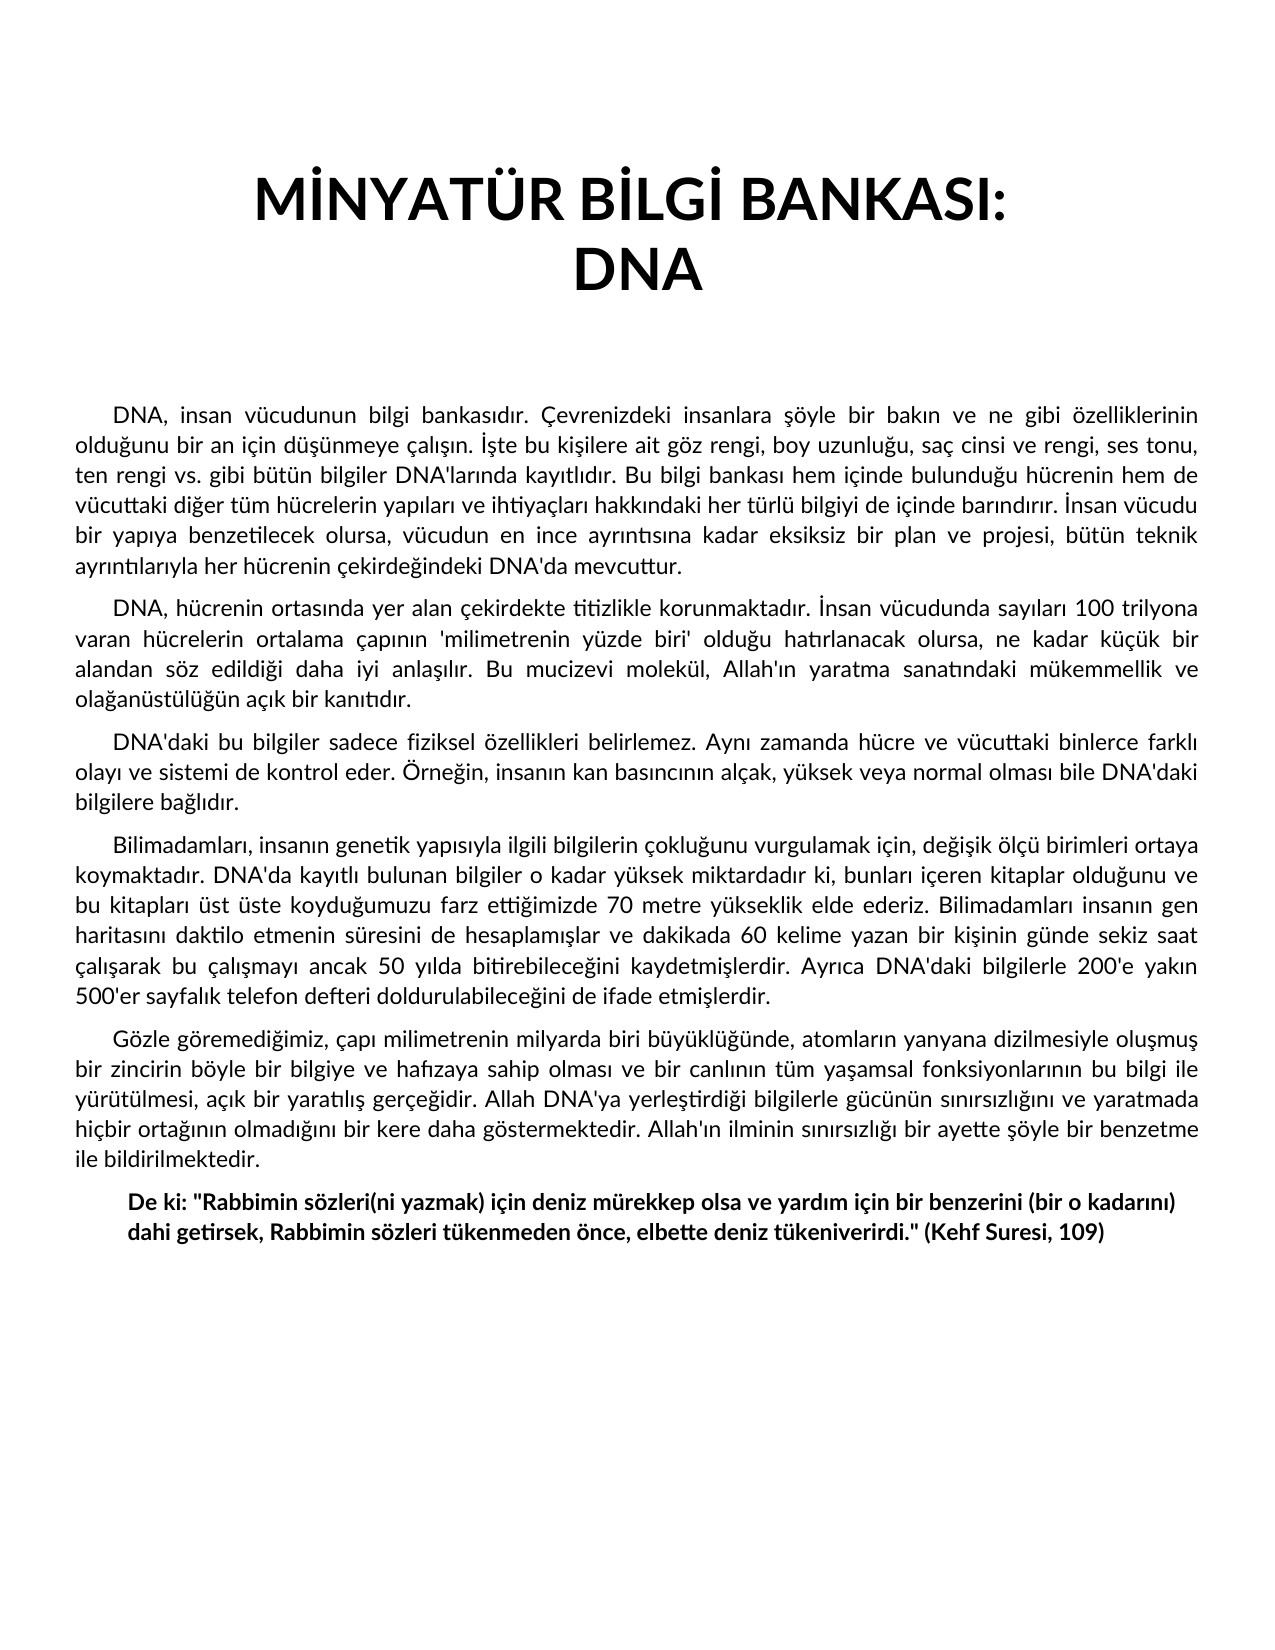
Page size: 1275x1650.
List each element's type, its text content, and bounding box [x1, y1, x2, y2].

text De ki: "Rabbimin sözleri(ni yazmak) için deniz mürekkep olsa ve yardım için bir benzerini (bir o kadarını) dahi getirsek, Rabbimin sözleri tükenmeden önce, elbette deniz tükeniverirdi." (Kehf Suresi, 109) [127, 1188, 1177, 1246]
text Bilimadamları, insanın genetik yapısıyla ilgili bilgilerin çokluğunu vurgulamak için, değişik ölçü birimleri ortaya koymaktadır. DNA'da kayıtlı bulunan bilgiler o kadar yüksek miktardadır ki, bunları içeren kitaplar olduğunu ve bu kitapları üst üste koyduğumuzu farz ettiğimizde 70 metre yükseklik elde ederiz. Bilimadamları insanın gen haritasını daktilo etmenin süresini de hesaplamışlar ve dakikada 60 kelime yazan bir kişinin günde sekiz saat çalışarak bu çalışmayı ancak 50 yılda bitirebileceğini kaydetmişlerdir. Ayrıca DNA'daki bilgilerle 200'e yakın 500'er sayfalık telefon defteri doldurulabileceğini de ifade etmişlerdir. [75, 831, 1200, 1009]
text DNA'daki bu bilgiler sadece fiziksel özellikleri belirlemez. Aynı zamanda hücre ve vücuttaki binlerce farklı olayı ve sistemi de kontrol eder. Örneğin, insanın kan basıncının alçak, yüksek veya normal olması bile DNA'daki bilgilere bağlıdır. [75, 727, 1200, 815]
text Gözle göremediğimiz, çapı milimetrenin milyarda biri büyüklüğünde, atomların yanyana dizilmesiyle oluşmuş bir zincirin böyle bir bilgiye ve hafızaya sahip olması ve bir canlının tüm yaşamsal fonksiyonlarının bu bilgi ile yürütülmesi, açık bir yaratılış gerçeğidir. Allah DNA'ya yerleştirdiği bilgilerle gücünün sınırsızlığını ve yaratmada hiçbir ortağının olmadığını bir kere daha göstermektedir. Allah'ın ilminin sınırsızlığı bir ayette şöyle bir benzetme ile bildirilmektedir. [75, 1024, 1200, 1173]
text DNA, insan vücudunun bilgi bankasıdır. Çevrenizdeki insanlara şöyle bir bakın ve ne gibi özelliklerinin olduğunu bir an için düşünmeye çalışın. İşte bu kişilere ait göz rengi, boy uzunluğu, saç cinsi ve rengi, ses tonu, ten rengi vs. gibi bütün bilgiler DNA'larında kayıtlıdır. Bu bilgi bankası hem içinde bulunduğu hücrenin hem de vücuttaki diğer tüm hücrelerin yapıları ve ihtiyaçları hakkındaki her türlü bilgiyi de içinde barındırır. İnsan vücudu bir yapıya benzetilecek olursa, vücudun en ince ayrıntısına kadar eksiksiz bir plan ve projesi, bütün teknik ayrıntılarıyla her hücrenin çekirdeğindeki DNA'da mevcuttur. [75, 400, 1200, 579]
subtitle MİNYATÜR BİLGİ BANKASI: DNA [75, 162, 1200, 302]
text DNA, hücrenin ortasında yer alan çekirdekte titizlikle korunmaktadır. İnsan vücudunda sayıları 100 trilyona varan hücrelerin ortalama çapının 'milimetrenin yüzde biri' olduğu hatırlanacak olursa, ne kadar küçük bir alandan söz edildiği daha iyi anlaşılır. Bu mucizevi molekül, Allah'ın yaratma sanatındaki mükemmellik ve olağanüstülüğün açık bir kanıtıdır. [75, 594, 1200, 712]
